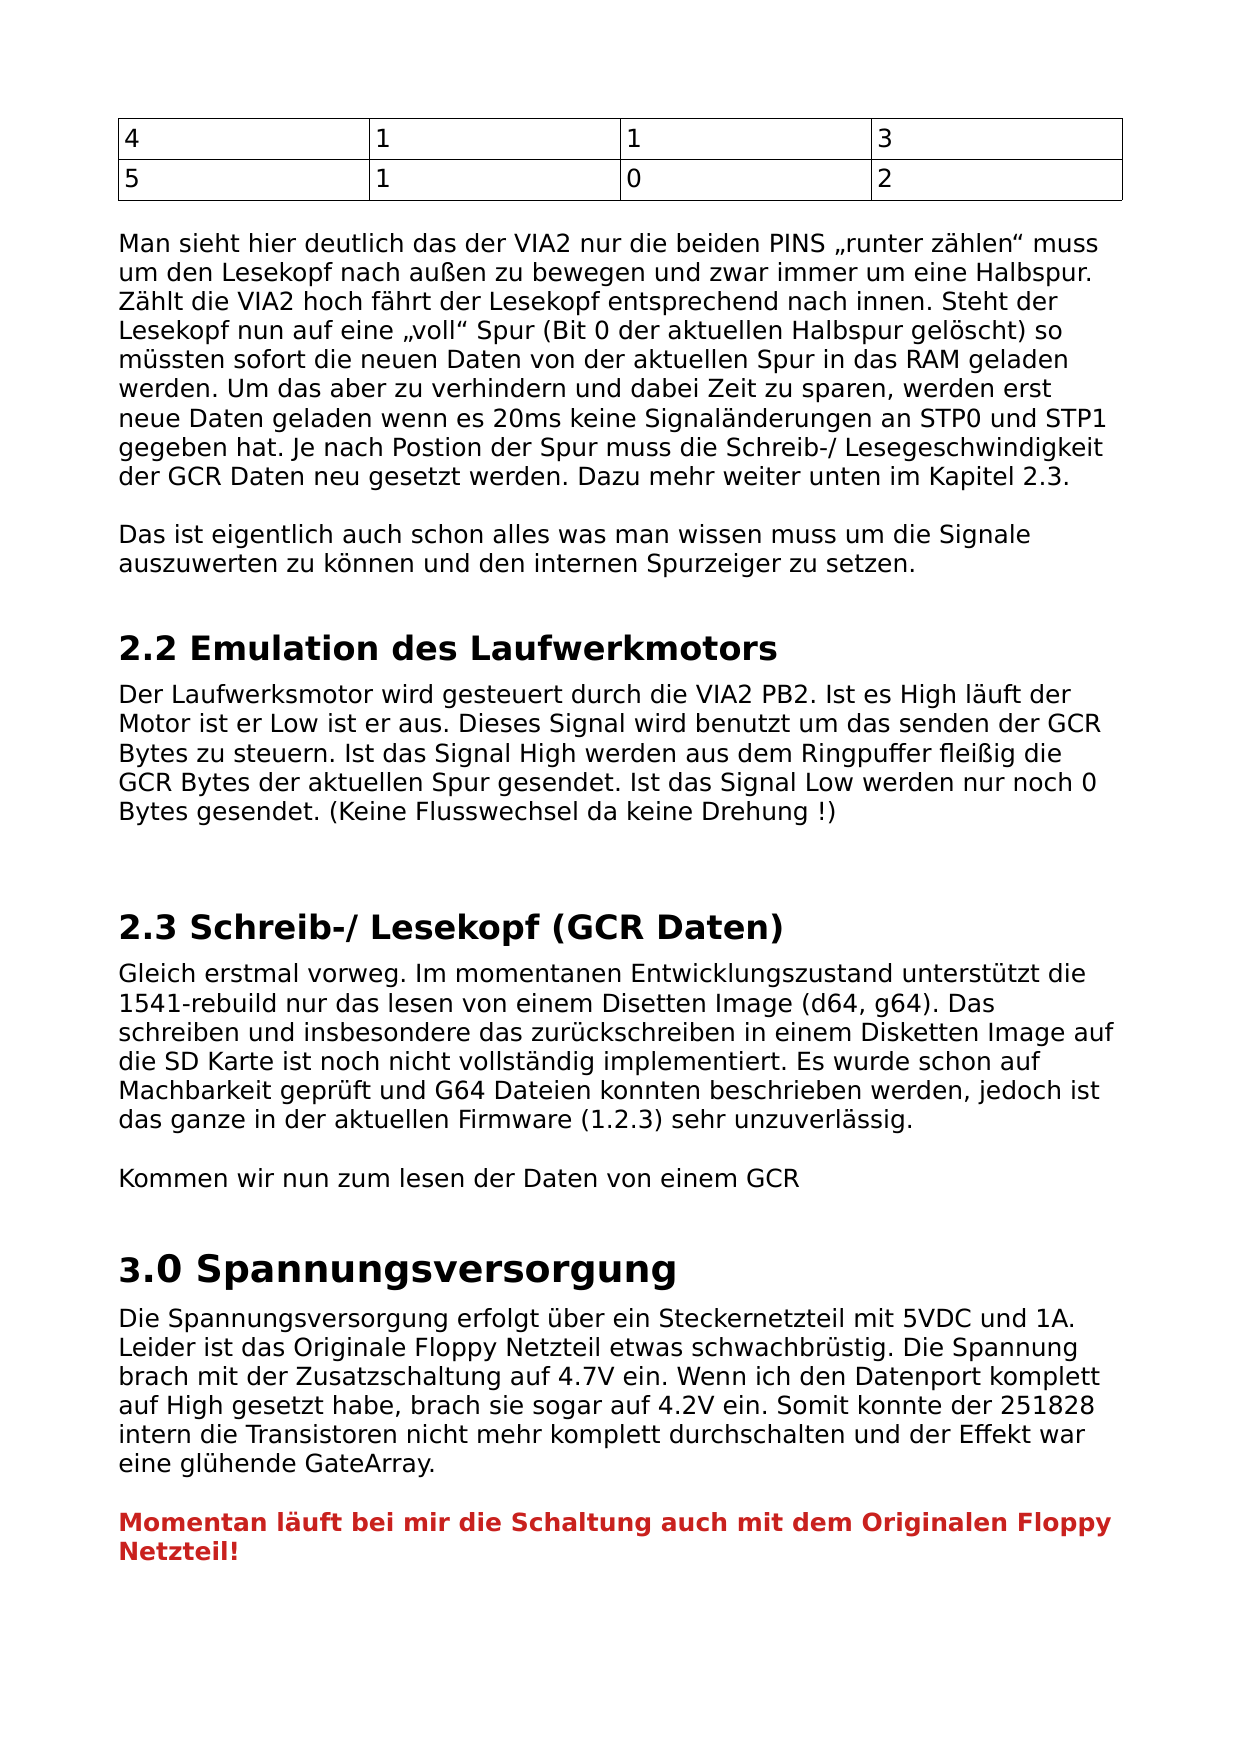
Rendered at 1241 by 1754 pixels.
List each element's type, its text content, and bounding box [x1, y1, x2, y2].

text Kommen wir nun zum lesen der Daten von einem GCR [118, 1135, 1122, 1193]
text Zählt die VIA2 hoch fährt der Lesekopf entsprechend nach innen. Steht der Lesekopf nun auf eine „voll“ Spur (Bit 0 der aktuellen Halbspur gelöscht) so müssten sofort die neuen Daten von der aktuellen Spur in das RAM geladen werden. Um das aber zu verhindern und dabei Zeit zu sparen, werden erst neue Daten geladen wenn es 20ms keine Signaländerungen an STP0 und STP1 gegeben hat. Je nach Postion der Spur muss die Schreib-/ Lesegeschwindigkeit der GCR Daten neu gesetzt werden. Dazu mehr weiter unten im Kapitel 2.3. [118, 287, 1122, 491]
text Das ist eigentlich auch schon alles was man wissen muss um die Signale auszuwerten zu können und den internen Spurzeiger zu setzen. [118, 521, 1122, 579]
table_cell 4 [119, 119, 369, 159]
subtitle 2.2 Emulation des Laufwerkmotors [118, 629, 1122, 668]
text Die Spannungsversorgung erfolgt über ein Steckernetzteil mit 5VDC und 1A. Leider ist das Originale Floppy Netzteil etwas schwachbrüstig. Die Spannung brach mit der Zusatzschaltung auf 4.7V ein. Wenn ich den Datenport komplett auf High gesetzt habe, brach sie sogar auf 4.2V ein. Somit konnte der 251828 intern die Transistoren nicht mehr komplett durchschalten und der Effekt war eine glühende GateArray. [118, 1304, 1122, 1479]
subtitle 2.3 Schreib-/ Lesekopf (GCR Daten) [118, 908, 1122, 947]
text Der Laufwerksmotor wird gesteuert durch die VIA2 PB2. Ist es High läuft der Motor ist er Low ist er aus. Dieses Signal wird benutzt um das senden der GCR Bytes zu steuern. Ist das Signal High werden aus dem Ringpuffer fleißig die GCR Bytes der aktuellen Spur gesendet. Ist das Signal Low werden nur noch 0 Bytes gesendet. (Keine Flusswechsel da keine Drehung !) [118, 680, 1122, 826]
table_cell 1 [370, 119, 620, 159]
table_cell 3 [872, 119, 1122, 159]
text Man sieht hier deutlich das der VIA2 nur die beiden PINS „runter zählen“ muss um den Lesekopf nach außen zu bewegen und zwar immer um eine Halbspur. [118, 229, 1122, 287]
table_cell 0 [621, 160, 871, 199]
text Gleich erstmal vorweg. Im momentanen Entwicklungszustand unterstützt die 1541-rebuild nur das lesen von einem Disetten Image (d64, g64). Das schreiben und insbesondere das zurückschreiben in einem Disketten Image auf die SD Karte ist noch nicht vollständig implementiert. Es wurde schon auf Machbarkeit geprüft und G64 Dateien konnten beschrieben werden, jedoch ist das ganze in der aktuellen Firmware (1.2.3) sehr unzuverlässig. [118, 960, 1122, 1135]
table_cell 1 [370, 160, 620, 199]
table_cell 2 [872, 160, 1122, 199]
text Momentan läuft bei mir die Schaltung auch mit dem Originalen Floppy Netzteil! [118, 1508, 1122, 1566]
table_cell 1 [621, 119, 871, 159]
subtitle 3.0 Spannungsversorgung [118, 1247, 1122, 1291]
table_cell 5 [119, 160, 369, 199]
